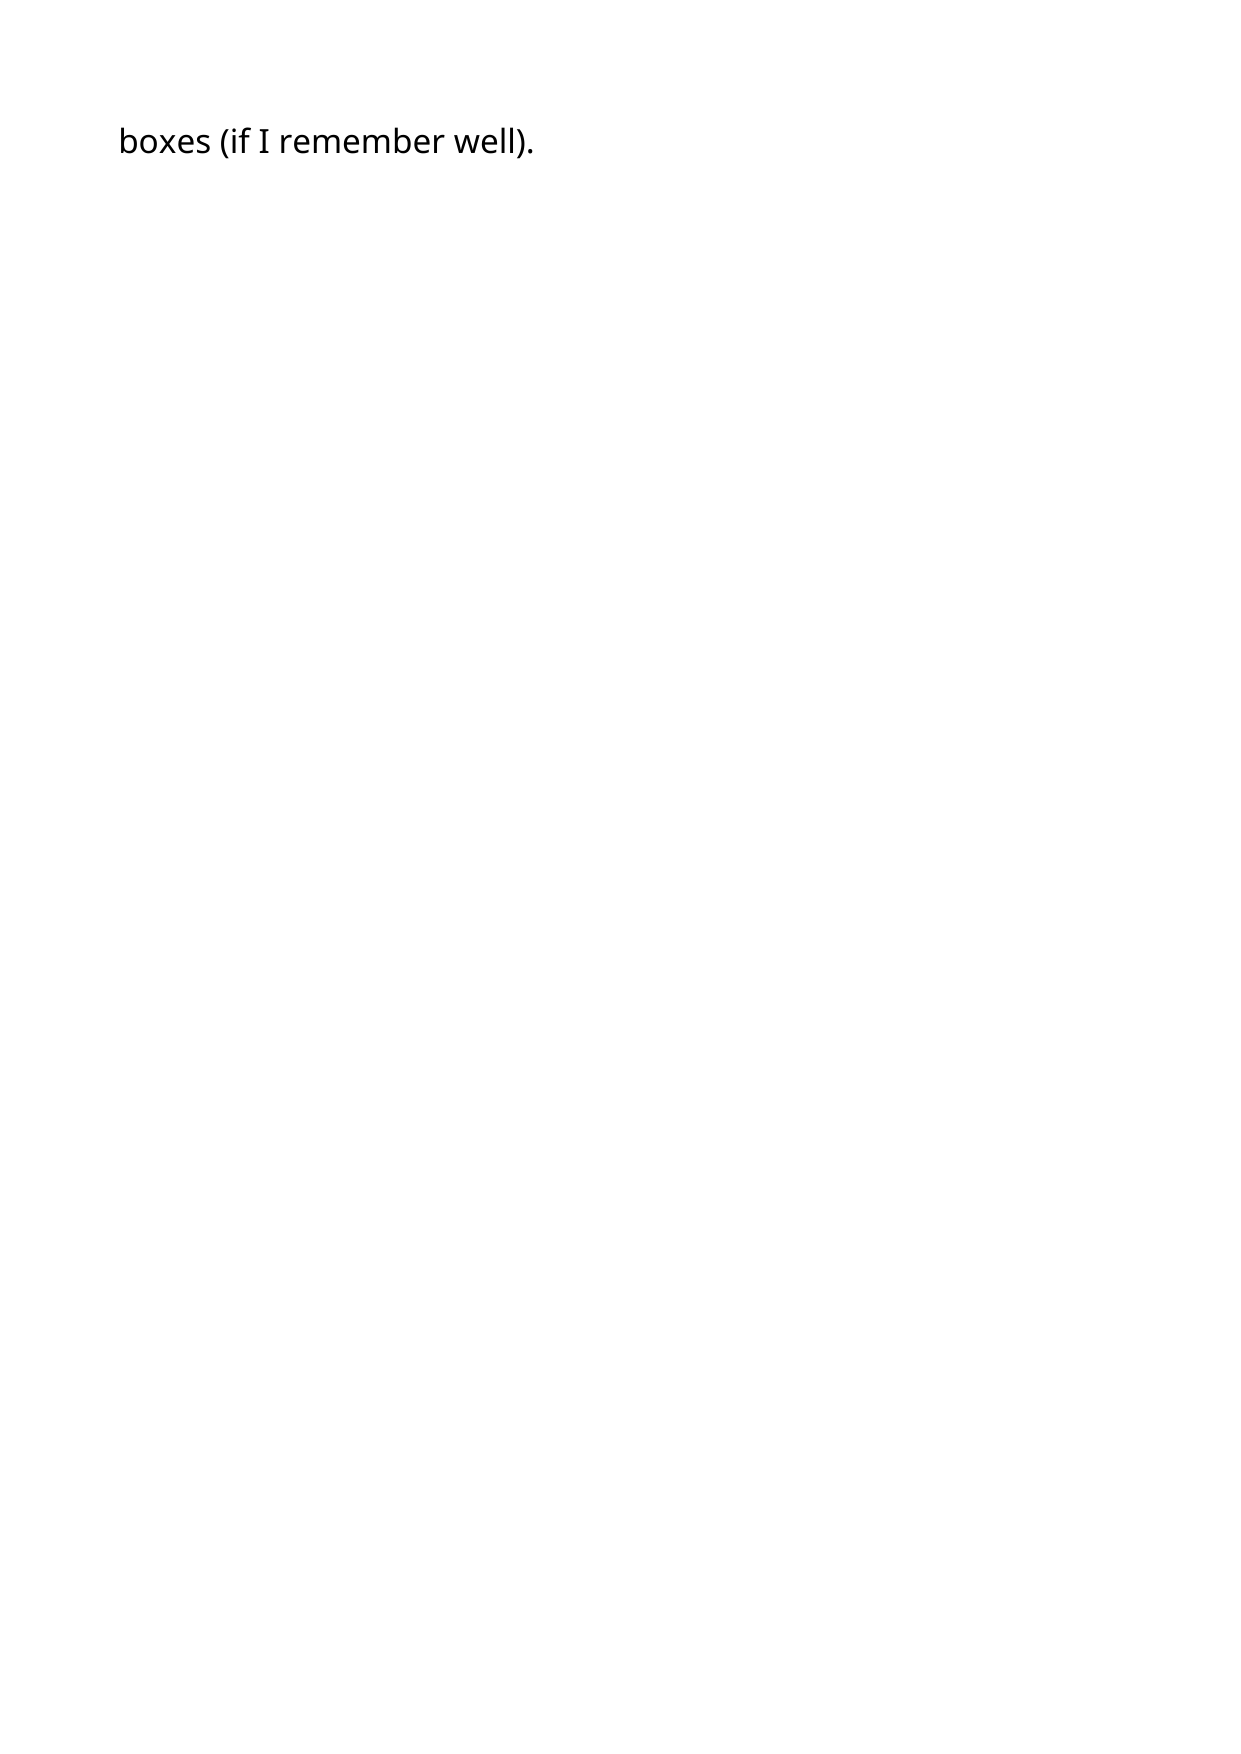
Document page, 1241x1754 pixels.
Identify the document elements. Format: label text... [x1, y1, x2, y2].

text boxes (if I remember well). [118, 118, 1122, 163]
